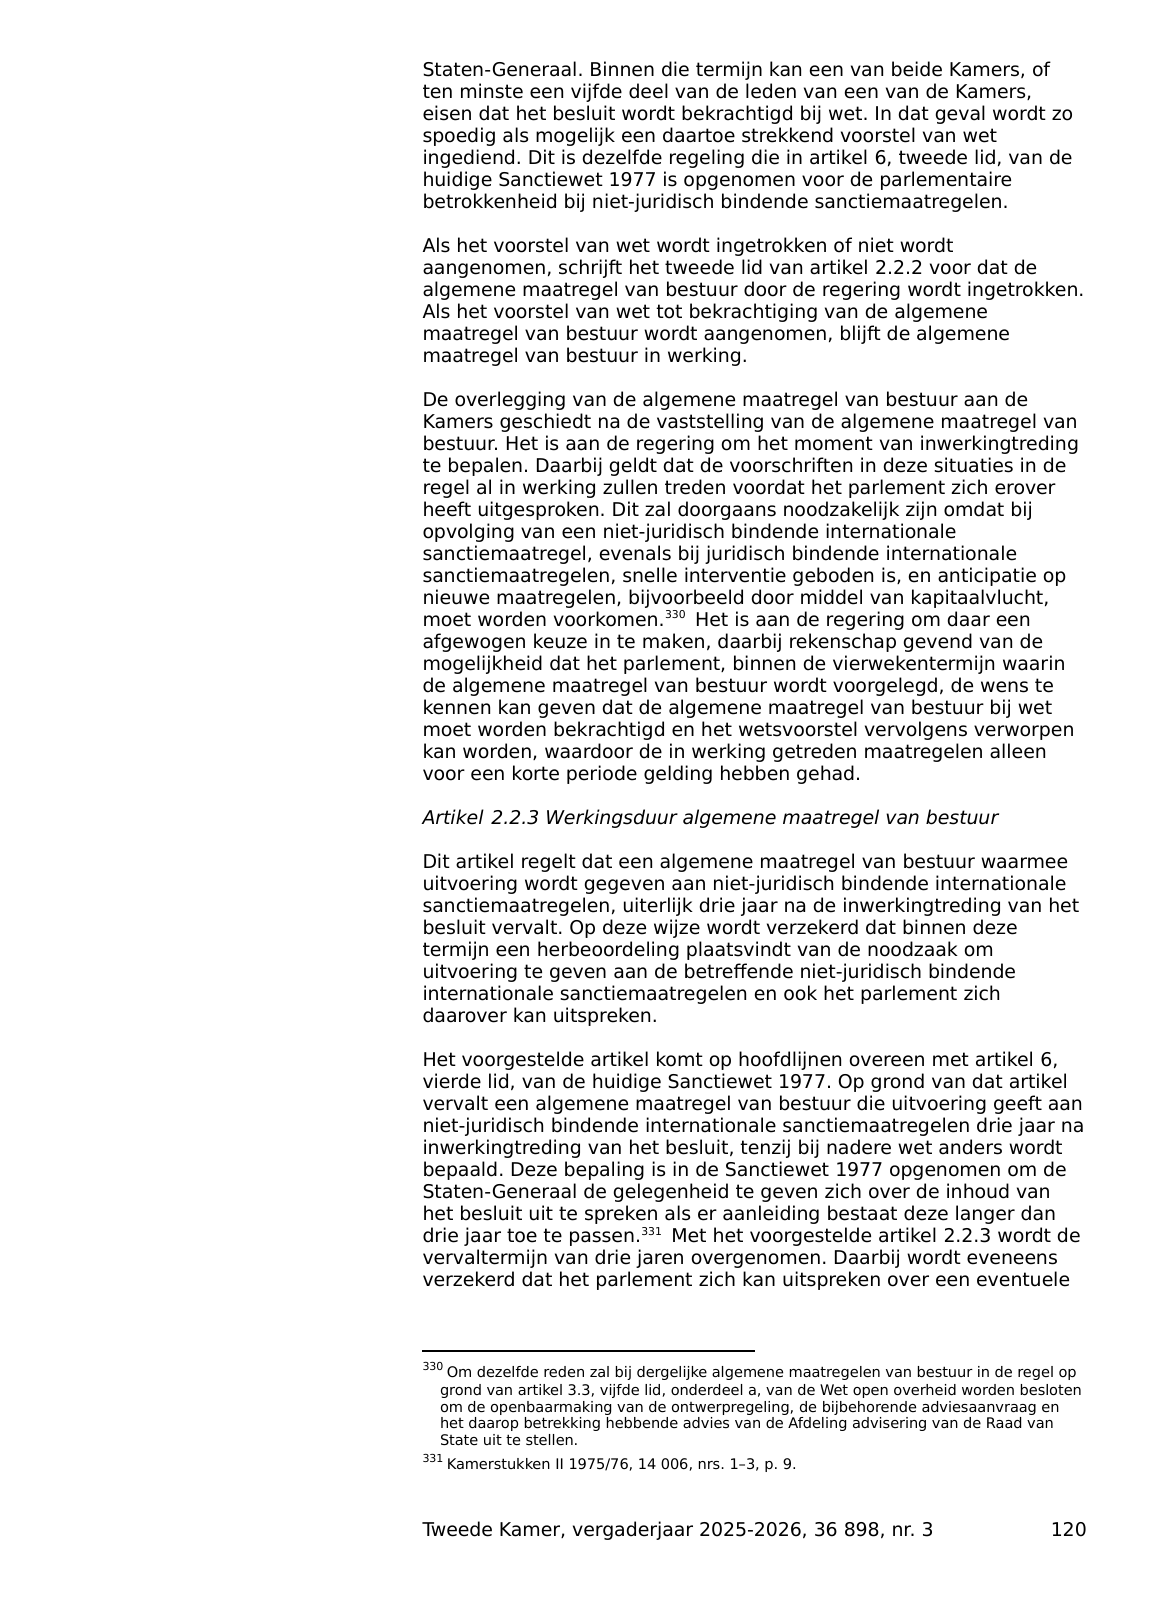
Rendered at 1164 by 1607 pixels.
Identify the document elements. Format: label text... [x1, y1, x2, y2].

text Als het voorstel van wet wordt ingetrokken of niet wordt aangenomen, schrijft het tweede lid van artikel 2.2.2 voor dat de algemene maatregel van bestuur door de regering wordt ingetrokken. Als het voorstel van wet tot bekrachtiging van de algemene maatregel van bestuur wordt aangenomen, blijft de algemene maatregel van bestuur in werking. [422, 235, 1087, 367]
text De overlegging van de algemene maatregel van bestuur aan de Kamers geschiedt na de vaststelling van de algemene maatregel van bestuur. Het is aan de regering om het moment van inwerkingtreding te bepalen. Daarbij geldt dat de voorschriften in deze situaties in de regel al in werking zullen treden voordat het parlement zich erover heeft uitgesproken. Dit zal doorgaans noodzakelijk zijn omdat bij opvolging van een niet-juridisch bindende internationale sanctiemaatregel, evenals bij juridisch bindende internationale sanctiemaatregelen, snelle interventie geboden is, en anticipatie op nieuwe maatregelen, bijvoorbeeld door middel van kapitaalvlucht, moet worden voorkomen. Het is aan de regering om daar een afgewogen keuze in te maken, daarbij rekenschap gevend van de mogelijkheid dat het parlement, binnen de vierwekentermijn waarin de algemene maatregel van bestuur wordt voorgelegd, de wens te kennen kan geven dat de algemene maatregel van bestuur bij wet moet worden bekrachtigd en het wetsvoorstel vervolgens verworpen kan worden, waardoor de in werking getreden maatregelen alleen voor een korte periode gelding hebben gehad. [422, 389, 1087, 785]
text Staten-Generaal. Binnen die termijn kan een van beide Kamers, of ten minste een vijfde deel van de leden van een van de Kamers, eisen dat het besluit wordt bekrachtigd bij wet. In dat geval wordt zo spoedig als mogelijk een daartoe strekkend voorstel van wet ingediend. Dit is dezelfde regeling die in artikel 6, tweede lid, van de huidige Sanctiewet 1977 is opgenomen voor de parlementaire betrokkenheid bij niet-juridisch bindende sanctiemaatregelen. [422, 59, 1087, 213]
text Om dezelfde reden zal bij dergelijke algemene maatregelen van bestuur in de regel op grond van artikel 3.3, vijfde lid, onderdeel a, van de Wet open overheid worden besloten om de openbaarmaking van de ontwerpregeling, de bijbehorende adviesaanvraag en het daarop betrekking hebbende advies van de Afdeling advisering van de Raad van State uit te stellen. [422, 1360, 1087, 1449]
text Kamerstukken II 1975/76, 14 006, nrs. 1–3, p. 9. [422, 1452, 1087, 1474]
text Het voorgestelde artikel komt op hoofdlijnen overeen met artikel 6, vierde lid, van de huidige Sanctiewet 1977. Op grond van dat artikel vervalt een algemene maatregel van bestuur die uitvoering geeft aan niet-juridisch bindende internationale sanctiemaatregelen drie jaar na inwerkingtreding van het besluit, tenzij bij nadere wet anders wordt bepaald. Deze bepaling is in de Sanctiewet 1977 opgenomen om de Staten-Generaal de gelegenheid te geven zich over de inhoud van het besluit uit te spreken als er aanleiding bestaat deze langer dan drie jaar toe te passen. Met het voorgestelde artikel 2.2.3 wordt de vervaltermijn van drie jaren overgenomen. Daarbij wordt eveneens verzekerd dat het parlement zich kan uitspreken over een eventuele [422, 1049, 1087, 1291]
subtitle Artikel 2.2.3 Werkingsduur algemene maatregel van bestuur [422, 807, 1087, 829]
text Dit artikel regelt dat een algemene maatregel van bestuur waarmee uitvoering wordt gegeven aan niet-juridisch bindende internationale sanctiemaatregelen, uiterlijk drie jaar na de inwerkingtreding van het besluit vervalt. Op deze wijze wordt verzekerd dat binnen deze termijn een herbeoordeling plaatsvindt van de noodzaak om uitvoering te geven aan de betreffende niet-juridisch bindende internationale sanctiemaatregelen en ook het parlement zich daarover kan uitspreken. [422, 851, 1087, 1027]
